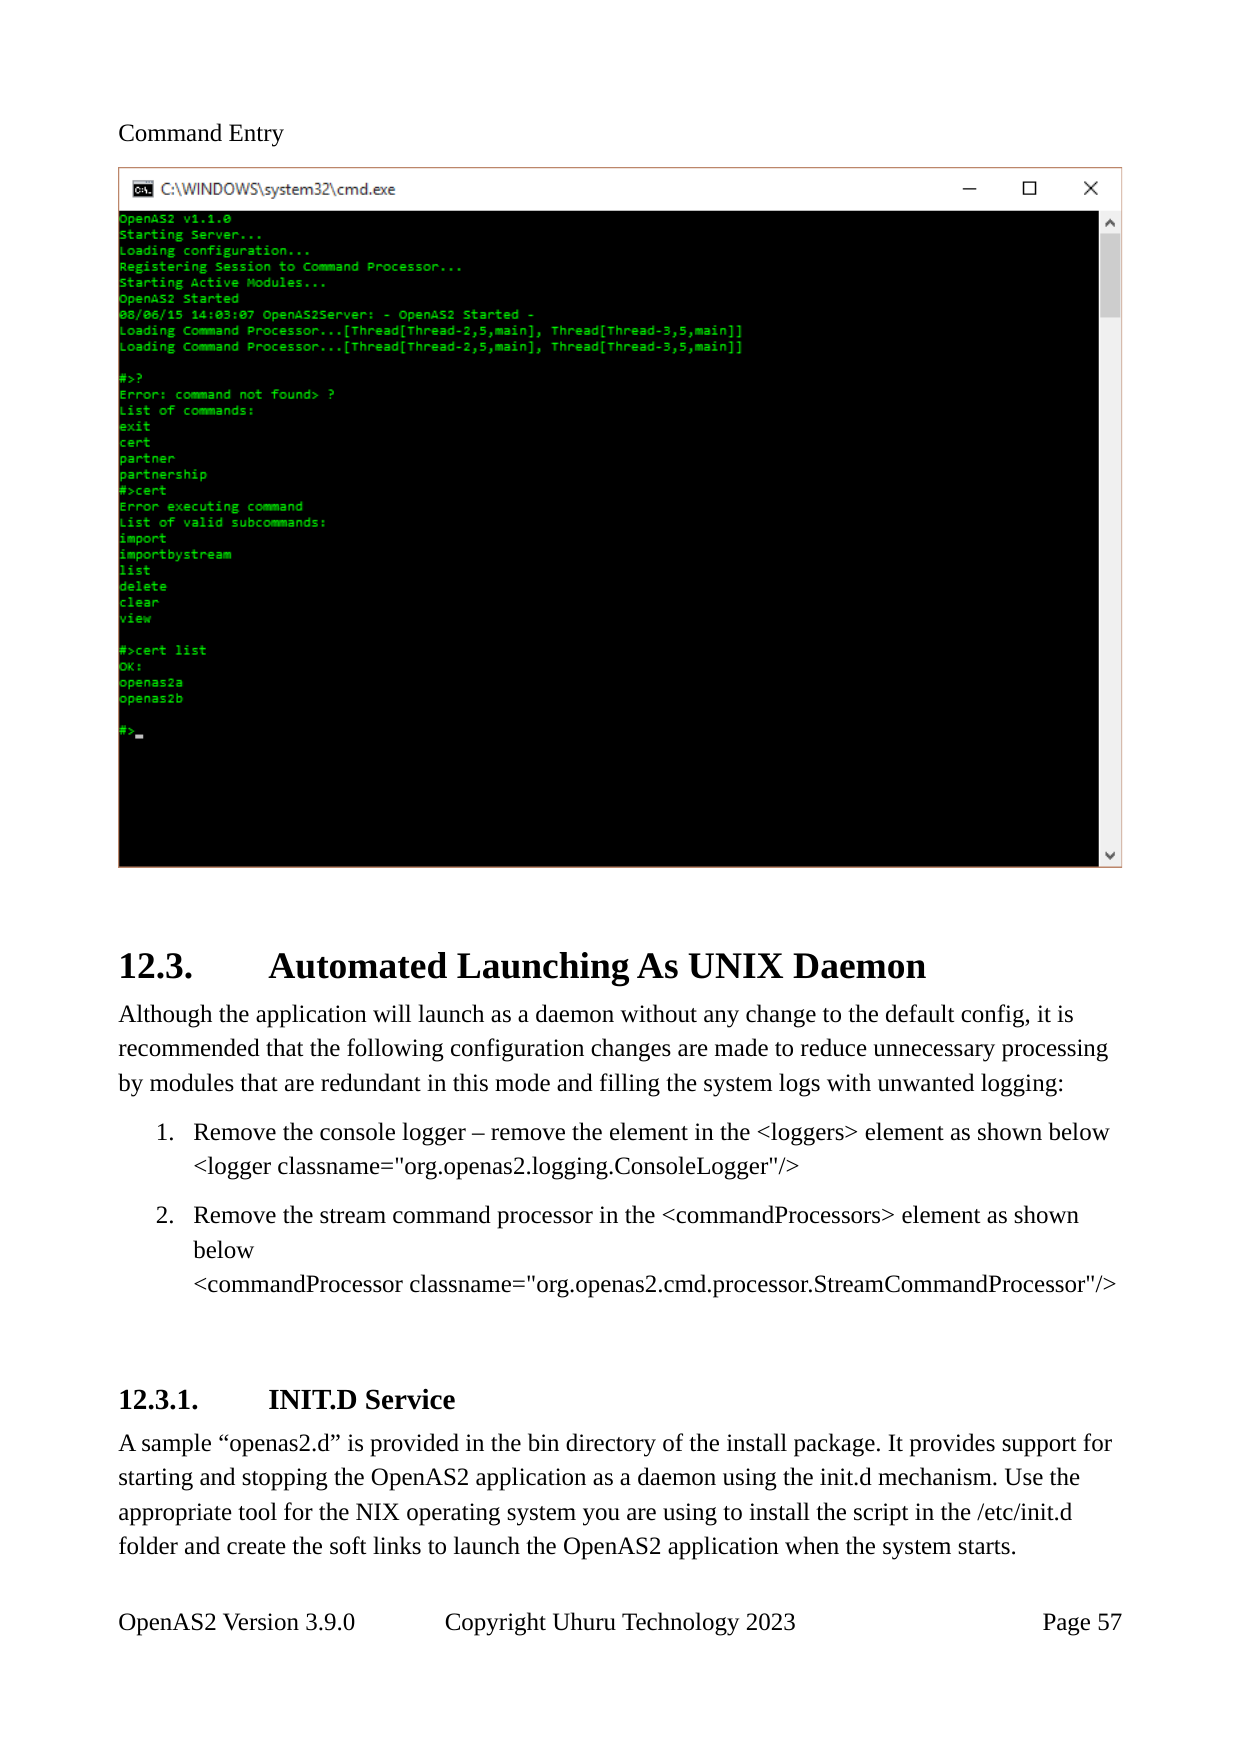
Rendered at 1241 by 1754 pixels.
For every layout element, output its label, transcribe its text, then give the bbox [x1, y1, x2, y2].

subtitle INIT.D Service [118, 1382, 1122, 1416]
subtitle Automated Launching As UNIX Daemon [118, 943, 1122, 986]
list Remove the stream command processor in the <commandProcessors> element as shown below <commandProcessor classname="org.openas2.cmd.processor.StreamCommandProcessor"/> [156, 1200, 1122, 1298]
text A sample “openas2.d” is provided in the bin directory of the install package. It provides support for starting and stopping the OpenAS2 application as a daemon using the init.d mechanism. Use the appropriate tool for the NIX operating system you are using to install the script in the /etc/init.d folder and create the soft links to launch the OpenAS2 application when the system starts. [118, 1428, 1122, 1560]
picture [118, 167, 1123, 868]
text Command Entry [118, 118, 1122, 147]
list Remove the console logger – remove the element in the <loggers> element as shown below <logger classname="org.openas2.logging.ConsoleLogger"/> [156, 1117, 1122, 1180]
text Although the application will launch as a daemon without any change to the default config, it is recommended that the following configuration changes are made to reduce unnecessary processing by modules that are redundant in this mode and filling the system logs with unwanted logging: [118, 999, 1122, 1096]
